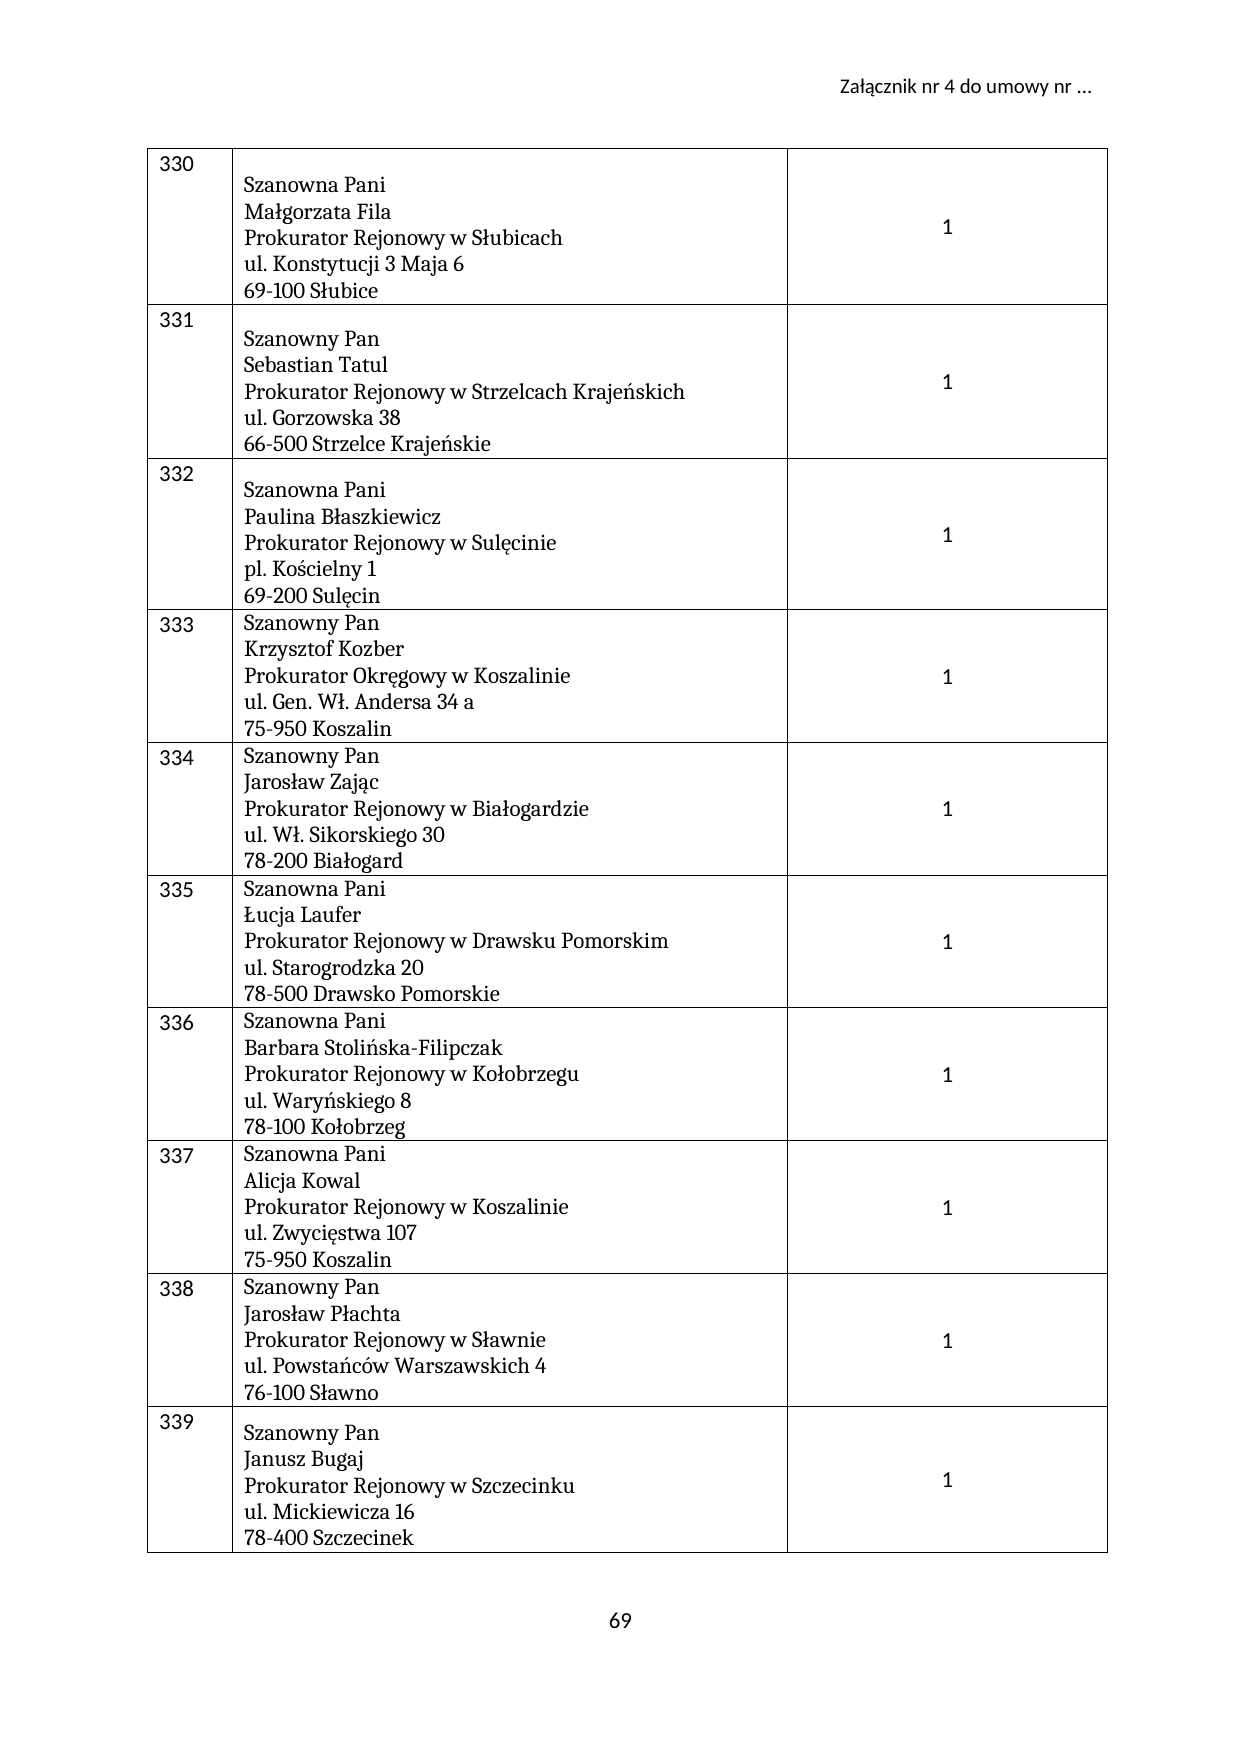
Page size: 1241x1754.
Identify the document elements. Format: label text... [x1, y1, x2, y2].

table_cell 332 [148, 459, 232, 609]
table_cell Szanowny Pan Krzysztof Kozber Prokurator Okręgowy w Koszalinie ul. Gen. Wł. Andersa 34 a 75-950 Koszalin [233, 610, 787, 742]
table_cell 1 [788, 149, 1107, 304]
table_cell 1 [788, 610, 1107, 742]
table_cell 333 [148, 610, 232, 742]
table_cell Szanowna Pani Łucja Laufer Prokurator Rejonowy w Drawsku Pomorskim ul. Starogrodzka 20 78-500 Drawsko Pomorskie [233, 876, 787, 1007]
table_cell 334 [148, 743, 232, 874]
table_cell 1 [788, 305, 1107, 458]
table_cell Szanowny Pan Jarosław Zając Prokurator Rejonowy w Białogardzie ul. Wł. Sikorskiego 30 78-200 Białogard [233, 743, 787, 874]
table_cell 1 [788, 876, 1107, 1007]
table_cell 1 [788, 743, 1107, 874]
table_cell Szanowny Pan Sebastian Tatul Prokurator Rejonowy w Strzelcach Krajeńskich ul. Gorzowska 38 66-500 Strzelce Krajeńskie [233, 305, 787, 458]
table_cell Szanowny Pan Janusz Bugaj Prokurator Rejonowy w Szczecinku ul. Mickiewicza 16 78-400 Szczecinek [233, 1407, 787, 1552]
table_cell Szanowna Pani Małgorzata Fila Prokurator Rejonowy w Słubicach ul. Konstytucji 3 Maja 6 69-100 Słubice [233, 149, 787, 304]
table_cell Szanowna Pani Barbara Stolińska-Filipczak Prokurator Rejonowy w Kołobrzegu ul. Waryńskiego 8 78-100 Kołobrzeg [233, 1008, 787, 1140]
table_cell 1 [788, 1008, 1107, 1140]
table_cell 336 [148, 1008, 232, 1140]
table_cell 338 [148, 1274, 232, 1406]
table_cell 337 [148, 1141, 232, 1273]
table_cell Szanowny Pan Jarosław Płachta Prokurator Rejonowy w Sławnie ul. Powstańców Warszawskich 4 76-100 Sławno [233, 1274, 787, 1406]
table_cell 1 [788, 1274, 1107, 1406]
table_cell 330 [148, 149, 232, 304]
table_cell 1 [788, 459, 1107, 609]
table_cell 1 [788, 1141, 1107, 1273]
table_cell 339 [148, 1407, 232, 1552]
table_cell Szanowna Pani Alicja Kowal Prokurator Rejonowy w Koszalinie ul. Zwycięstwa 107 75-950 Koszalin [233, 1141, 787, 1273]
table_cell 1 [788, 1407, 1107, 1552]
table_cell 335 [148, 876, 232, 1007]
table_cell 331 [148, 305, 232, 458]
table_cell Szanowna Pani Paulina Błaszkiewicz Prokurator Rejonowy w Sulęcinie pl. Kościelny 1 69-200 Sulęcin [233, 459, 787, 609]
